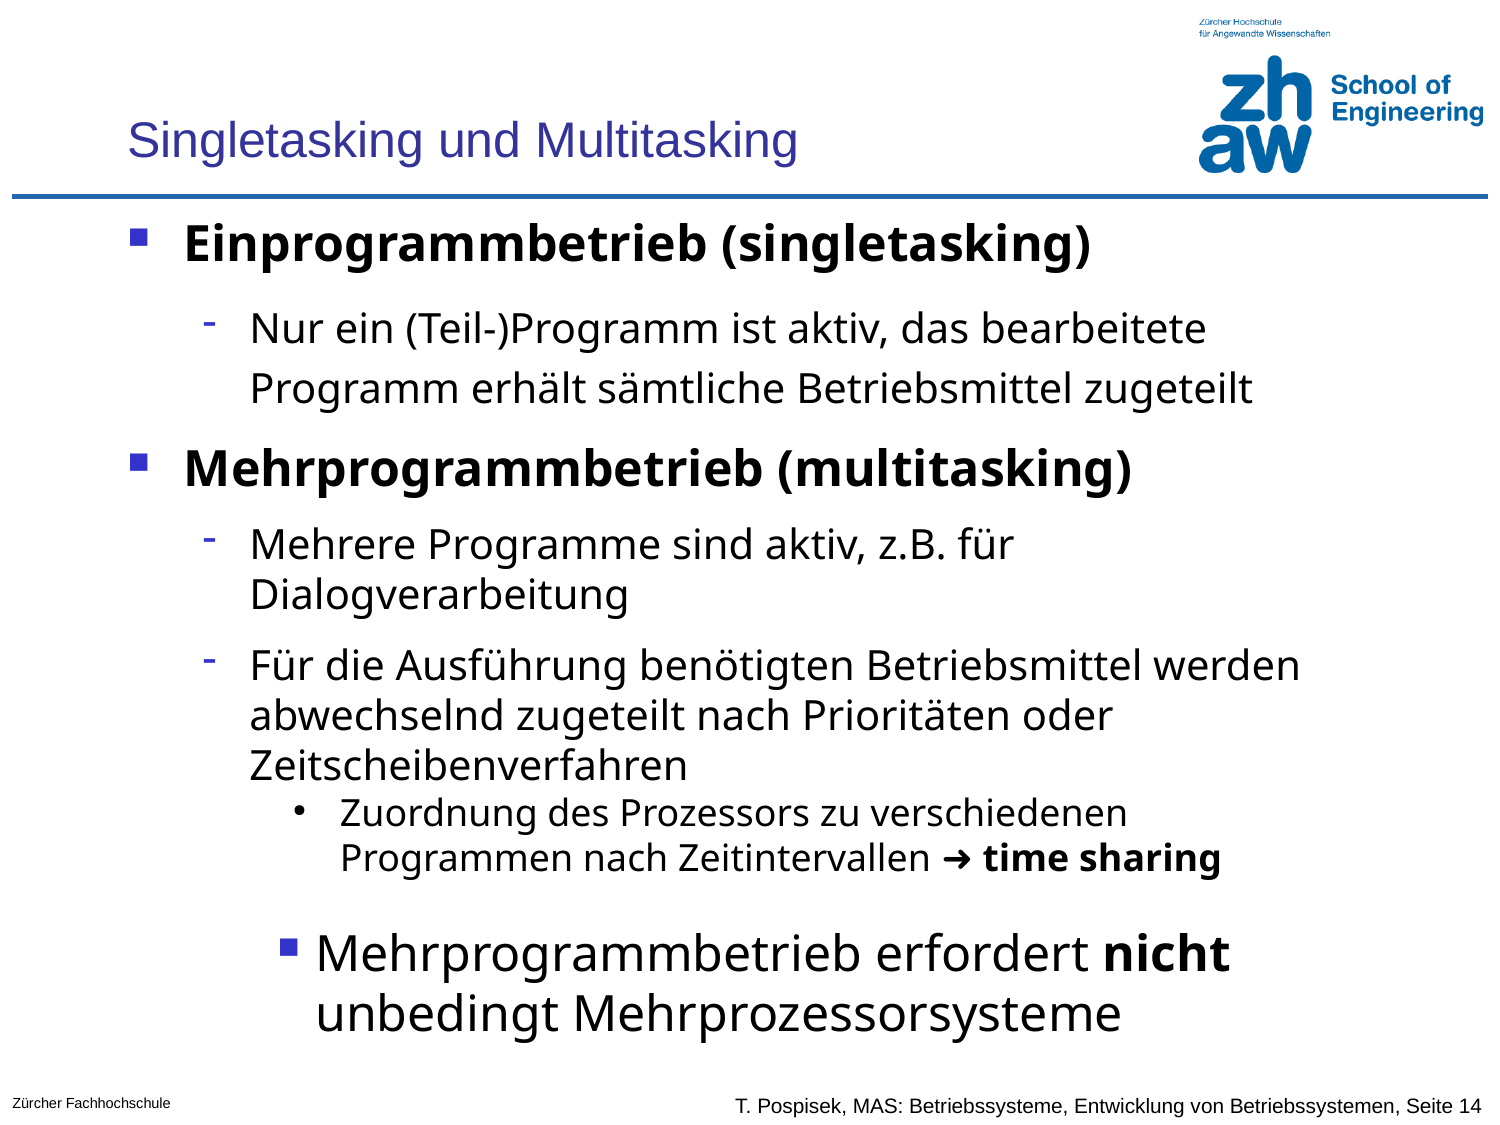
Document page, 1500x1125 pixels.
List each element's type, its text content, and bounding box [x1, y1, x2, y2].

list Einprogrammbetrieb (singletasking) Nur ein (Teil-)Programm ist aktiv, das bearbeitete Programm erhält sämtliche Betriebsmittel zugeteilt Mehrprogrammbetrieb (multitasking) Mehrere Programme sind aktiv, z.B. für Dialogverarbeitung Für die Ausführung benötigten Betriebsmittel werden abwechselnd zugeteilt nach Prioritäten oder Zeitscheibenverfahren Zuordnung des Prozessors zu verschiedenen Programmen nach Zeitintervallen ➜ time sharing Mehrprogrammbetrieb erfordert nicht unbedingt Mehrprozessorsysteme [112, 203, 1388, 988]
picture [1199, 19, 1483, 173]
title Singletasking und Multitasking [112, 50, 1391, 175]
